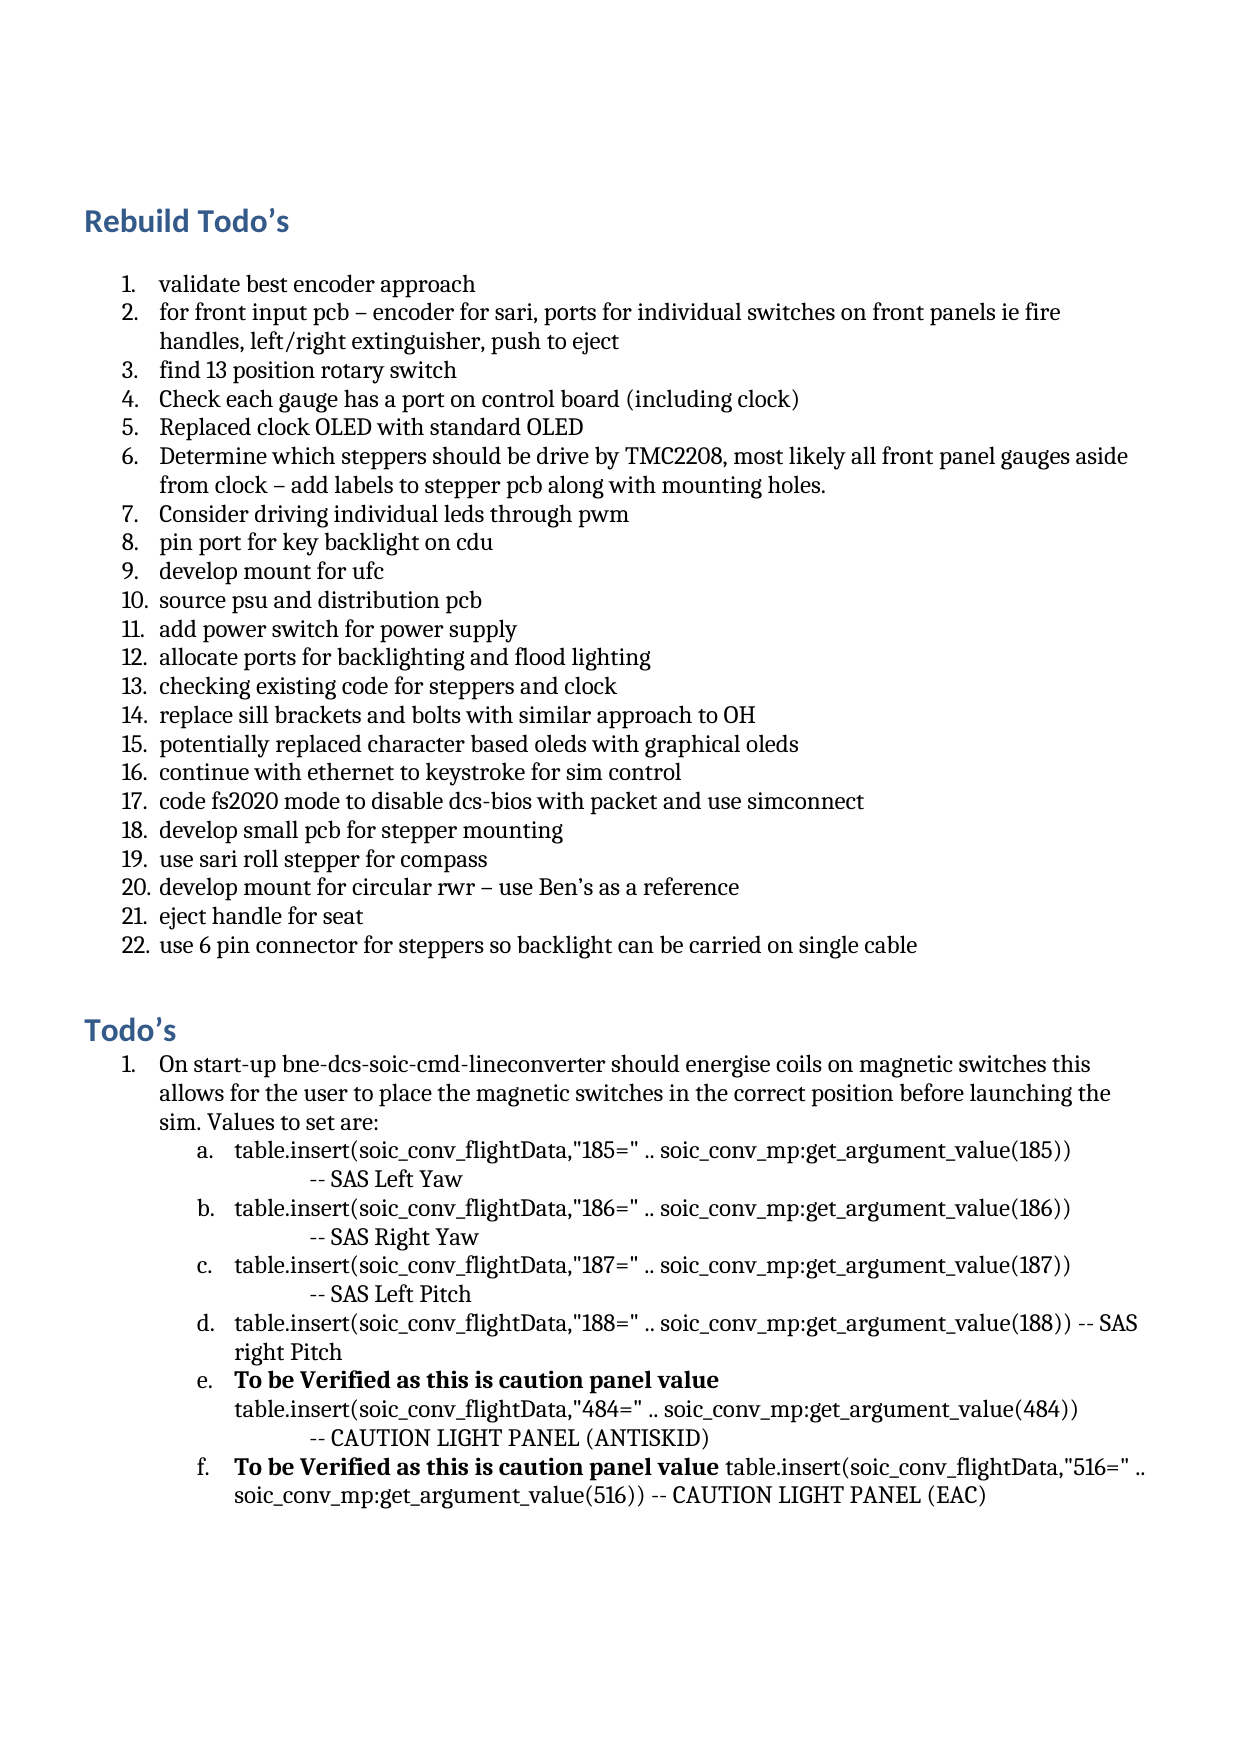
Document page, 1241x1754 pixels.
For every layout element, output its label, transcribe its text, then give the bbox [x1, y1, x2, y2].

list replace sill brackets and bolts with similar approach to OH [122, 701, 1148, 729]
list eject handle for seat [122, 902, 1148, 931]
list Replaced clock OLED with standard OLED [122, 413, 1148, 442]
list develop small pcb for stepper mounting [122, 816, 1148, 844]
list develop mount for circular rwr – use Ben’s as a reference [122, 873, 1148, 902]
list for front input pcb – encoder for sari, ports for individual switches on front panels ie fire handles, left/right extinguisher, push to eject [122, 298, 1148, 356]
list potentially replaced character based oleds with graphical oleds [122, 729, 1148, 758]
list table.insert(soic_conv_flightData,"186=" .. soic_conv_mp:get_argument_value(186)) -- SAS Right Yaw [197, 1194, 1148, 1251]
list source psu and distribution pcb [122, 586, 1148, 614]
list On start-up bne-dcs-soic-cmd-lineconverter should energise coils on magnetic switches this allows for the user to place the magnetic switches in the correct position before launching the sim. Values to set are: [122, 1050, 1148, 1136]
list use 6 pin connector for steppers so backlight can be carried on single cable [122, 931, 1148, 959]
list pin port for key backlight on cdu [122, 528, 1148, 557]
subtitle Rebuild Todo’s [84, 200, 1148, 241]
subtitle Todo’s [84, 1009, 1148, 1050]
list table.insert(soic_conv_flightData,"188=" .. soic_conv_mp:get_argument_value(188)) -- SAS right Pitch [197, 1309, 1148, 1366]
list Check each gauge has a port on control board (including clock) [122, 384, 1148, 413]
list To be Verified as this is caution panel value table.insert(soic_conv_flightData,"484=" .. soic_conv_mp:get_argument_value(484)) -- CAUTION LIGHT PANEL (ANTISKID) [197, 1366, 1148, 1453]
list Determine which steppers should be drive by TMC2208, most likely all front panel gauges aside from clock – add labels to stepper pcb along with mounting holes. [122, 442, 1148, 499]
list develop mount for ufc [122, 557, 1148, 586]
list use sari roll stepper for compass [122, 844, 1148, 873]
list find 13 position rotary switch [122, 356, 1148, 384]
list checking existing code for steppers and clock [122, 672, 1148, 701]
list Consider driving individual leds through pwm [122, 499, 1148, 528]
list validate best encoder approach [122, 269, 1148, 298]
list allocate ports for backlighting and flood lighting [122, 643, 1148, 672]
list code fs2020 mode to disable dcs-bios with packet and use simconnect [122, 787, 1148, 816]
list add power switch for power supply [122, 614, 1148, 643]
list continue with ethernet to keystroke for sim control [122, 758, 1148, 787]
list To be Verified as this is caution panel value table.insert(soic_conv_flightData,"516=" .. soic_conv_mp:get_argument_value(516)) -- CAUTION LIGHT PANEL (EAC) [197, 1453, 1148, 1510]
list table.insert(soic_conv_flightData,"185=" .. soic_conv_mp:get_argument_value(185)) -- SAS Left Yaw [197, 1136, 1148, 1194]
list table.insert(soic_conv_flightData,"187=" .. soic_conv_mp:get_argument_value(187)) -- SAS Left Pitch [197, 1251, 1148, 1309]
